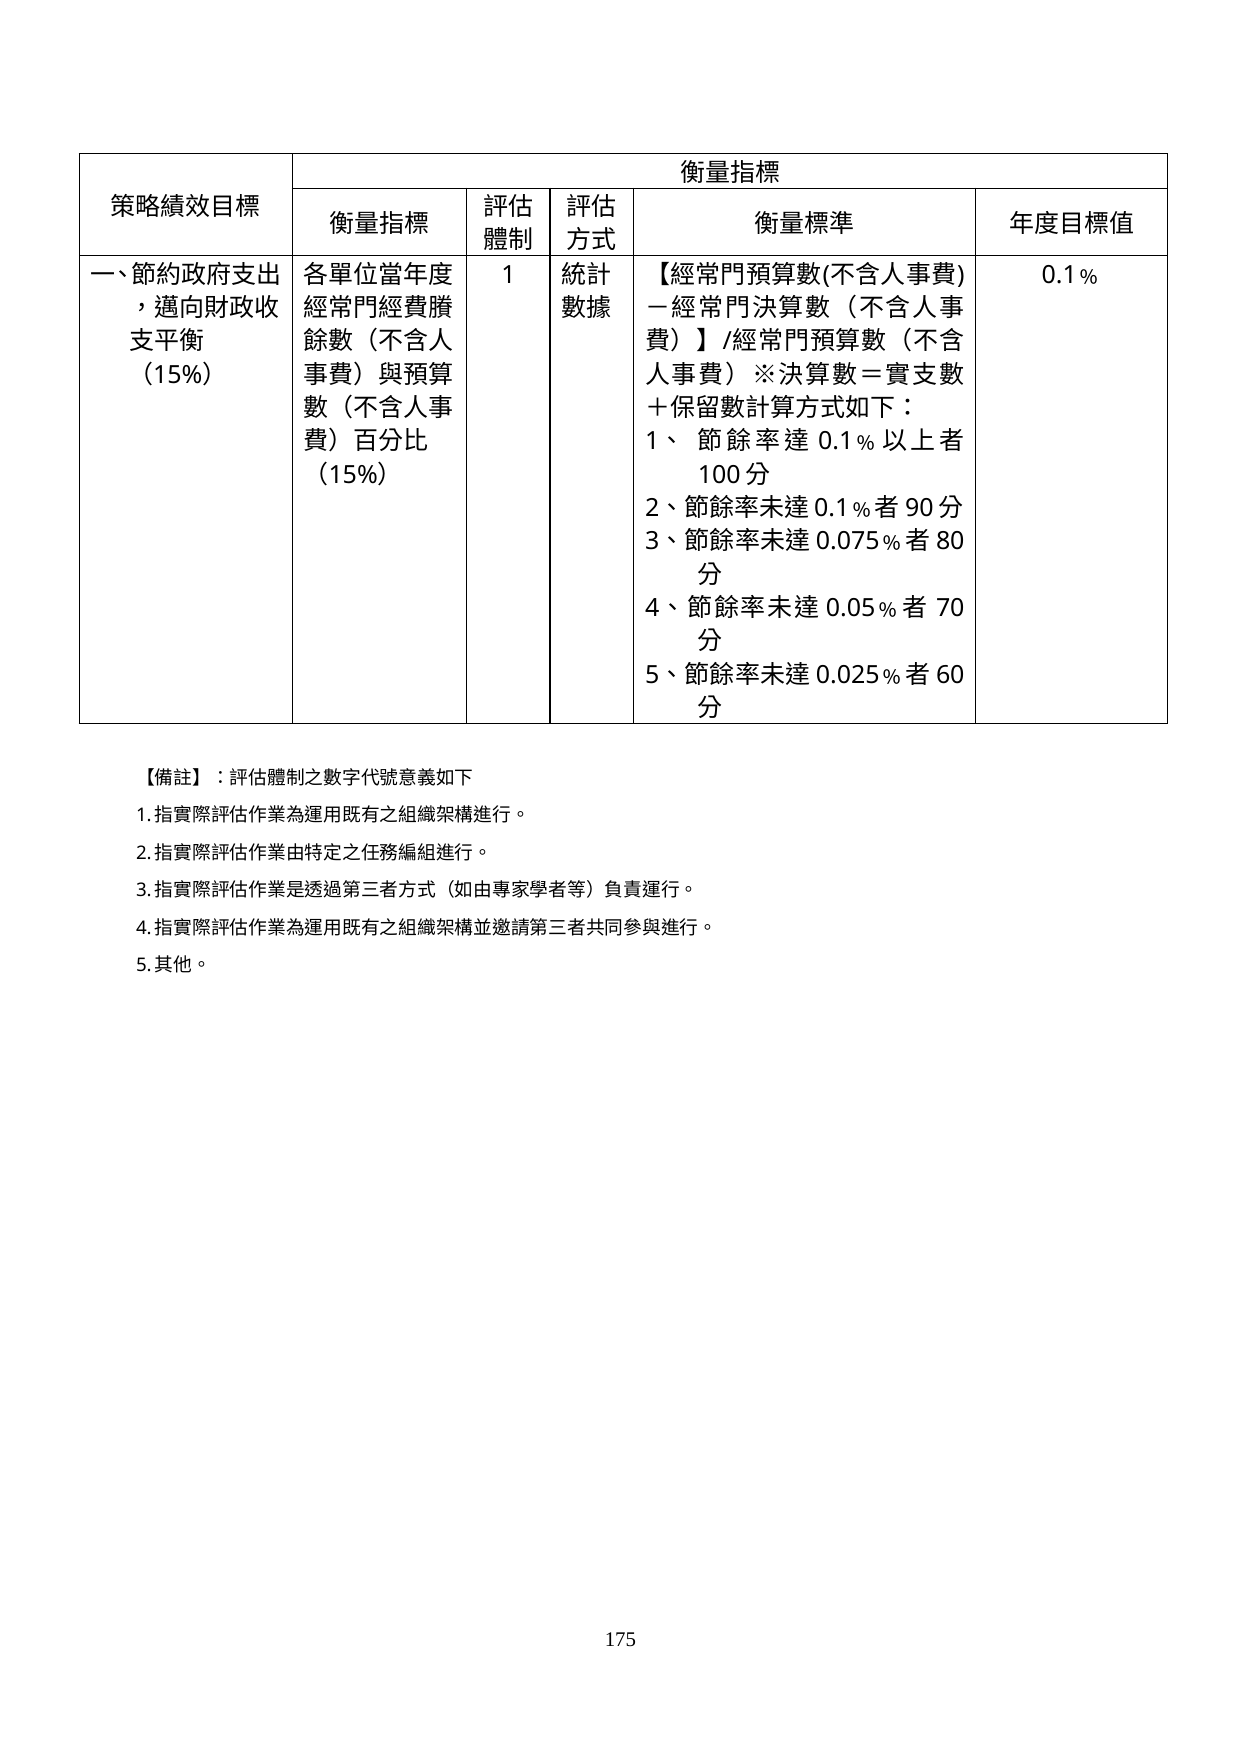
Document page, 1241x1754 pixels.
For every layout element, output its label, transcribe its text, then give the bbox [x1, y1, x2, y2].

table_cell 統計數據 [551, 256, 633, 723]
list 指實際評估作業為運用既有之組織架構進行。 [136, 795, 1104, 828]
list 其他。 [136, 945, 1104, 978]
table_cell 各單位當年度經常門經費賸餘數（不含人事費）與預算數（不含人事費）百分比 （15%） [293, 256, 466, 723]
table_cell 衡量指標 [293, 189, 466, 255]
table_cell 【經常門預算數(不含人事費)－經常門決算數（不含人事費）】/經常門預算數（不含人事費）※決算數＝實支數＋保留數計算方式如下： 1、 節餘率達0.1﹪以上者100分 2、節餘率未達0.1﹪者 90分 3、節餘率未達0.075﹪者 80分 4、節餘率未達0.05﹪者 70分 5、節餘率未達0.025﹪者 60分 [634, 256, 975, 723]
list 指實際評估作業由特定之任務編組進行。 [136, 832, 1104, 866]
table_cell 衡量標準 [634, 189, 975, 255]
table_cell 評估方式 [551, 189, 633, 255]
table_header 策略績效目標 [80, 154, 292, 255]
list 指實際評估作業為運用既有之組織架構並邀請第三者共同參與進行。 [136, 907, 1104, 941]
table_header 衡量指標 [293, 154, 1167, 188]
table_cell 1 [467, 256, 549, 723]
table_cell 一、節約政府支出，邁向財政收支平衡 （15%） [80, 256, 292, 723]
table_cell 年度目標值 [976, 189, 1167, 255]
table_cell 0.1﹪ [976, 256, 1167, 723]
list 指實際評估作業是透過第三者方式（如由專家學者等）負責運行。 [136, 870, 1104, 903]
text 【備註】：評估體制之數字代號意義如下 [136, 757, 1104, 791]
table_cell 評估體制 [467, 189, 549, 255]
